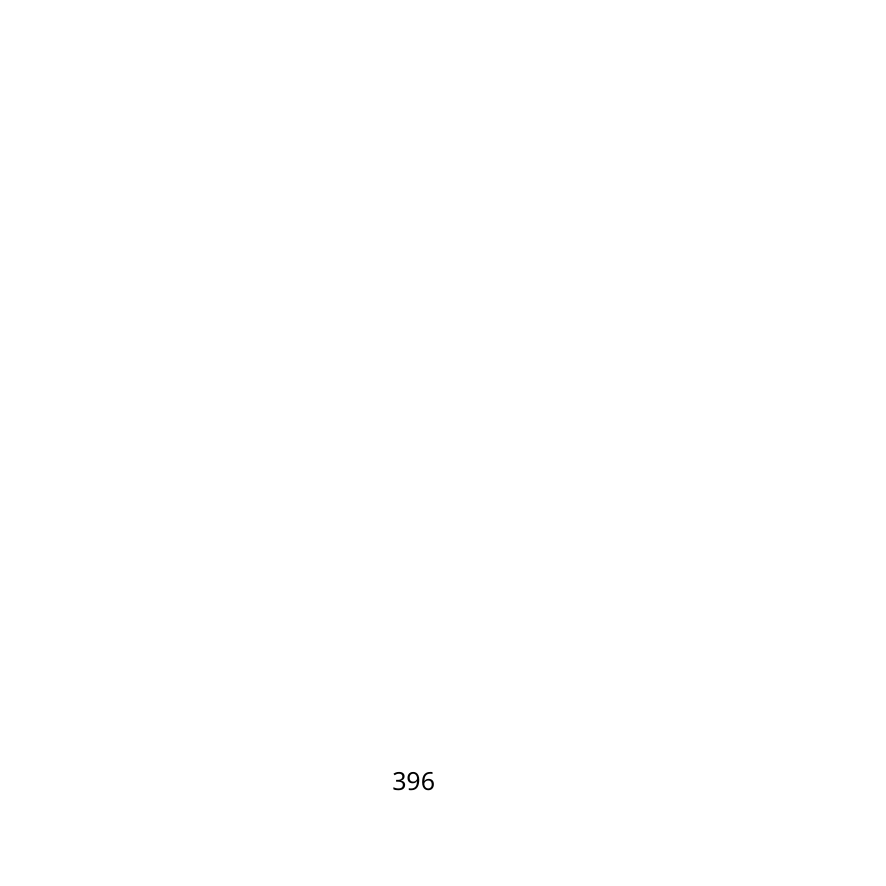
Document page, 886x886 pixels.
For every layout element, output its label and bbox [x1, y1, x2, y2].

table_header [413, 89, 768, 117]
table_cell [59, 117, 413, 145]
table_cell [413, 117, 768, 145]
table_header [59, 89, 413, 117]
